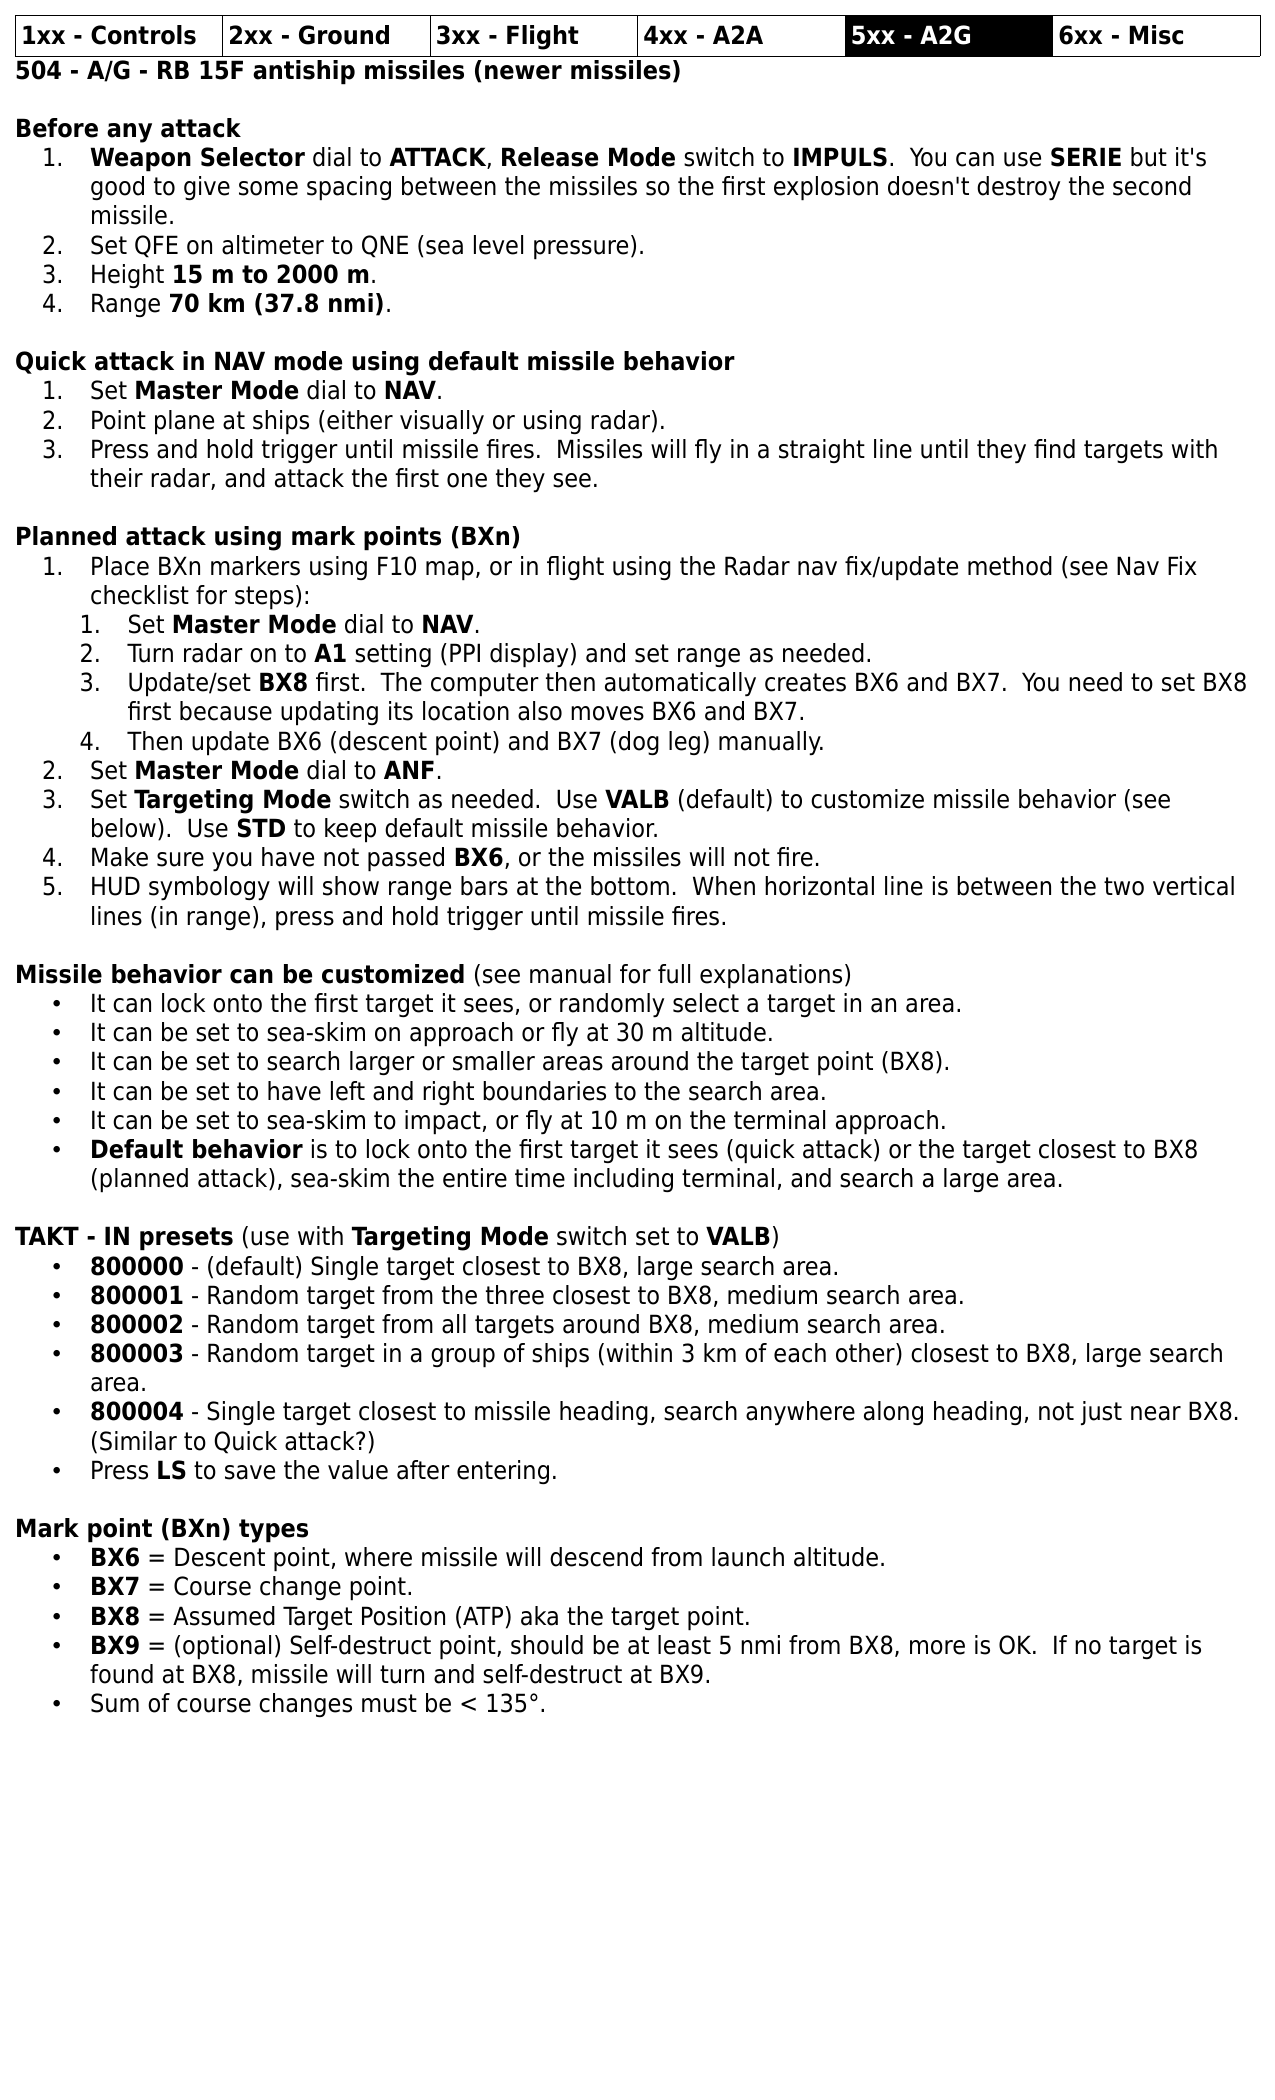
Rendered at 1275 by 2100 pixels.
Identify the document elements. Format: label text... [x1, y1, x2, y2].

list BX9 = (optional) Self-destruct point, should be at least 5 nmi from BX8, more is OK. If no target is found at BX8, missile will turn and self-destruct at BX9. [52, 1631, 1260, 1689]
list It can be set to have left and right boundaries to the search area. [52, 1077, 1260, 1106]
table_header 4xx - A2A [638, 16, 845, 56]
text TAKT - IN presets (use with Targeting Mode switch set to VALB) [15, 1222, 1260, 1252]
list Sum of course changes must be < 135°. [52, 1689, 1260, 1718]
list Set Master Mode dial to ANF. [52, 756, 1260, 785]
table_header 1xx - Controls [16, 16, 222, 56]
text Mark point (BXn) types [15, 1514, 1260, 1543]
list It can be set to search larger or smaller areas around the target point (BX8). [52, 1047, 1260, 1077]
list 800002 - Random target from all targets around BX8, medium search area. [52, 1310, 1260, 1339]
list 800003 - Random target in a group of ships (within 3 km of each other) closest to BX8, large search area. [52, 1339, 1260, 1397]
list It can be set to sea-skim to impact, or fly at 10 m on the terminal approach. [52, 1106, 1260, 1135]
table_header 6xx - Misc [1053, 16, 1260, 56]
list 800001 - Random target from the three closest to BX8, medium search area. [52, 1281, 1260, 1310]
list Set Targeting Mode switch as needed. Use VALB (default) to customize missile behavior (see below). Use STD to keep default missile behavior. [52, 785, 1260, 843]
list Default behavior is to lock onto the first target it sees (quick attack) or the target closest to BX8 (planned attack), sea-skim the entire time including terminal, and search a large area. [52, 1135, 1260, 1193]
text Quick attack in NAV mode using default missile behavior [15, 347, 1260, 377]
list Weapon Selector dial to ATTACK, Release Mode switch to IMPULS. You can use SERIE but it's good to give some spacing between the missiles so the first explosion doesn't destroy the second missile. [52, 143, 1260, 231]
list Then update BX6 (descent point) and BX7 (dog leg) manually. [90, 727, 1260, 756]
table_header 2xx - Ground [223, 16, 430, 56]
list 800004 - Single target closest to missile heading, search anywhere along heading, not just near BX8. (Similar to Quick attack?) [52, 1397, 1260, 1456]
text 504 - A/G - RB 15F antiship missiles (newer missiles) [15, 57, 1260, 85]
text Planned attack using mark points (BXn) [15, 522, 1260, 552]
list Height 15 m to 2000 m. [52, 260, 1260, 289]
list It can be set to sea-skim on approach or fly at 30 m altitude. [52, 1018, 1260, 1047]
list Set Master Mode dial to NAV. [90, 610, 1260, 639]
table_header 3xx - Flight [431, 16, 637, 56]
list Point plane at ships (either visually or using radar). [52, 406, 1260, 435]
list Update/set BX8 first. The computer then automatically creates BX6 and BX7. You need to set BX8 first because updating its location also moves BX6 and BX7. [90, 668, 1260, 727]
list Press LS to save the value after entering. [52, 1456, 1260, 1485]
list Set QFE on altimeter to QNE (sea level pressure). [52, 231, 1260, 260]
list Range 70 km (37.8 nmi). [52, 289, 1260, 318]
list It can lock onto the first target it sees, or randomly select a target in an area. [52, 989, 1260, 1018]
text Missile behavior can be customized (see manual for full explanations) [15, 960, 1260, 989]
list Make sure you have not passed BX6, or the missiles will not fire. [52, 843, 1260, 872]
list Turn radar on to A1 setting (PPI display) and set range as needed. [90, 639, 1260, 668]
list Set Master Mode dial to NAV. [52, 377, 1260, 406]
list HUD symbology will show range bars at the bottom. When horizontal line is between the two vertical lines (in range), press and hold trigger until missile fires. [52, 872, 1260, 931]
list 800000 - (default) Single target closest to BX8, large search area. [52, 1252, 1260, 1281]
list BX6 = Descent point, where missile will descend from launch altitude. [52, 1543, 1260, 1572]
list BX8 = Assumed Target Position (ATP) aka the target point. [52, 1602, 1260, 1631]
text Before any attack [15, 114, 1260, 143]
table_header 5xx - A2G [846, 16, 1052, 56]
list Press and hold trigger until missile fires. Missiles will fly in a straight line until they find targets with their radar, and attack the first one they see. [52, 435, 1260, 493]
list BX7 = Course change point. [52, 1572, 1260, 1602]
list Place BXn markers using F10 map, or in flight using the Radar nav fix/update method (see Nav Fix checklist for steps): [52, 552, 1260, 610]
